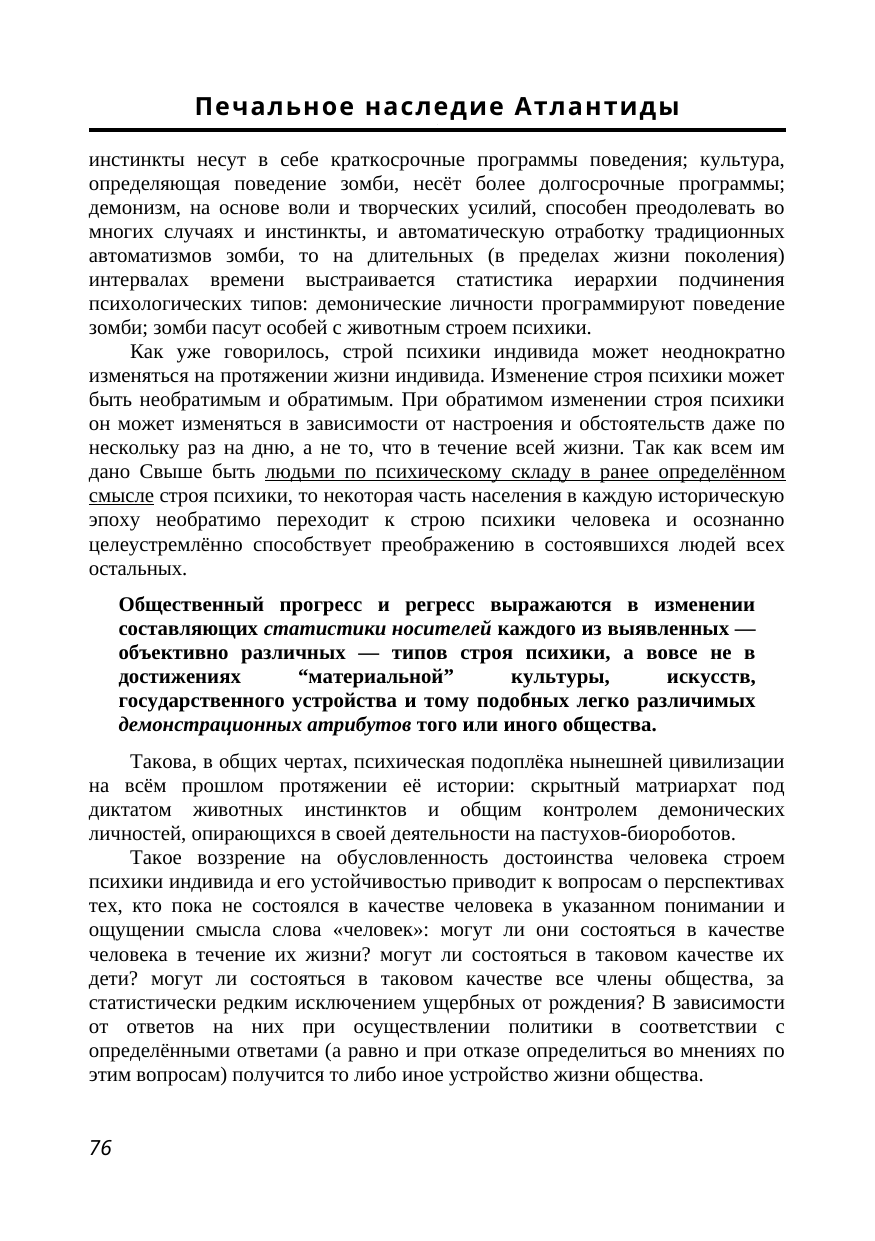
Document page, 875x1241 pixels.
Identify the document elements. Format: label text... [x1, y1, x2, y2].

text Такое воззрение на обусловленность достоинства человека строем психики индивида и его устойчивостью приводит к вопросам о перспективах тех, кто пока не состоялся в качестве человека в указанном понимании и ощущении смысла слова «человек»: могут ли они состояться в качестве человека в течение их жизни? могут ли состояться в таковом качестве их дети? могут ли состояться в таковом качестве все члены общества, за статистически редким исключением ущербных от рождения? В зависимости от ответов на них при осуществлении политики в соответствии с определёнными ответами (а равно и при отказе определиться во мнениях по этим вопросам) получится то либо иное устройство жизни общества. [89, 845, 786, 1086]
text Общественный прогресс и регресс выражаются в изменении составляющих статистики носителей каждого из выявленных — объективно различных — типов строя психики, а вовсе не в достижениях “материальной” культуры, искусств, государственного устройства и тому подобных легко различимых демонстрационных атрибутов того или иного общества. [118, 592, 756, 736]
text Такова, в общих чертах, психическая подоплёка нынешней цивилизации на всём прошлом протяжении её истории: скрытный матриархат под диктатом животных инстинктов и общим контролем демонических личностей, опирающихся в своей деятельности на пастухов-биороботов. [89, 749, 786, 845]
text инстинкты несут в себе краткосрочные программы поведения; культура, определяющая поведение зомби, несёт более долгосрочные программы; демонизм, на основе воли и творческих усилий, способен преодолевать во многих случаях и инстинкты, и автоматическую отработку традиционных автоматизмов зомби, то на длительных (в пределах жизни поколения) интервалах времени выстраивается статистика иерархии подчинения психологических типов: демонические личности программируют поведение зомби; зомби пасут особей с животным строем психики. [89, 146, 786, 339]
text Как уже говорилось, строй психики индивида может неоднократно изменяться на протяжении жизни индивида. Изменение строя психики может быть необратимым и обратимым. При обратимом изменении строя психики он может изменяться в зависимости от настроения и обстоятельств даже по нескольку раз на дню, а не то, что в течение всей жизни. Так как всем им дано Свыше быть людьми по психическому складу в ранее определённом смысле строя психики, то некоторая часть населения в каждую историческую эпоху необратимо переходит к строю психики человека и осознанно целеустремлённо способствует преображению в состоявшихся людей всех остальных. [89, 339, 786, 579]
